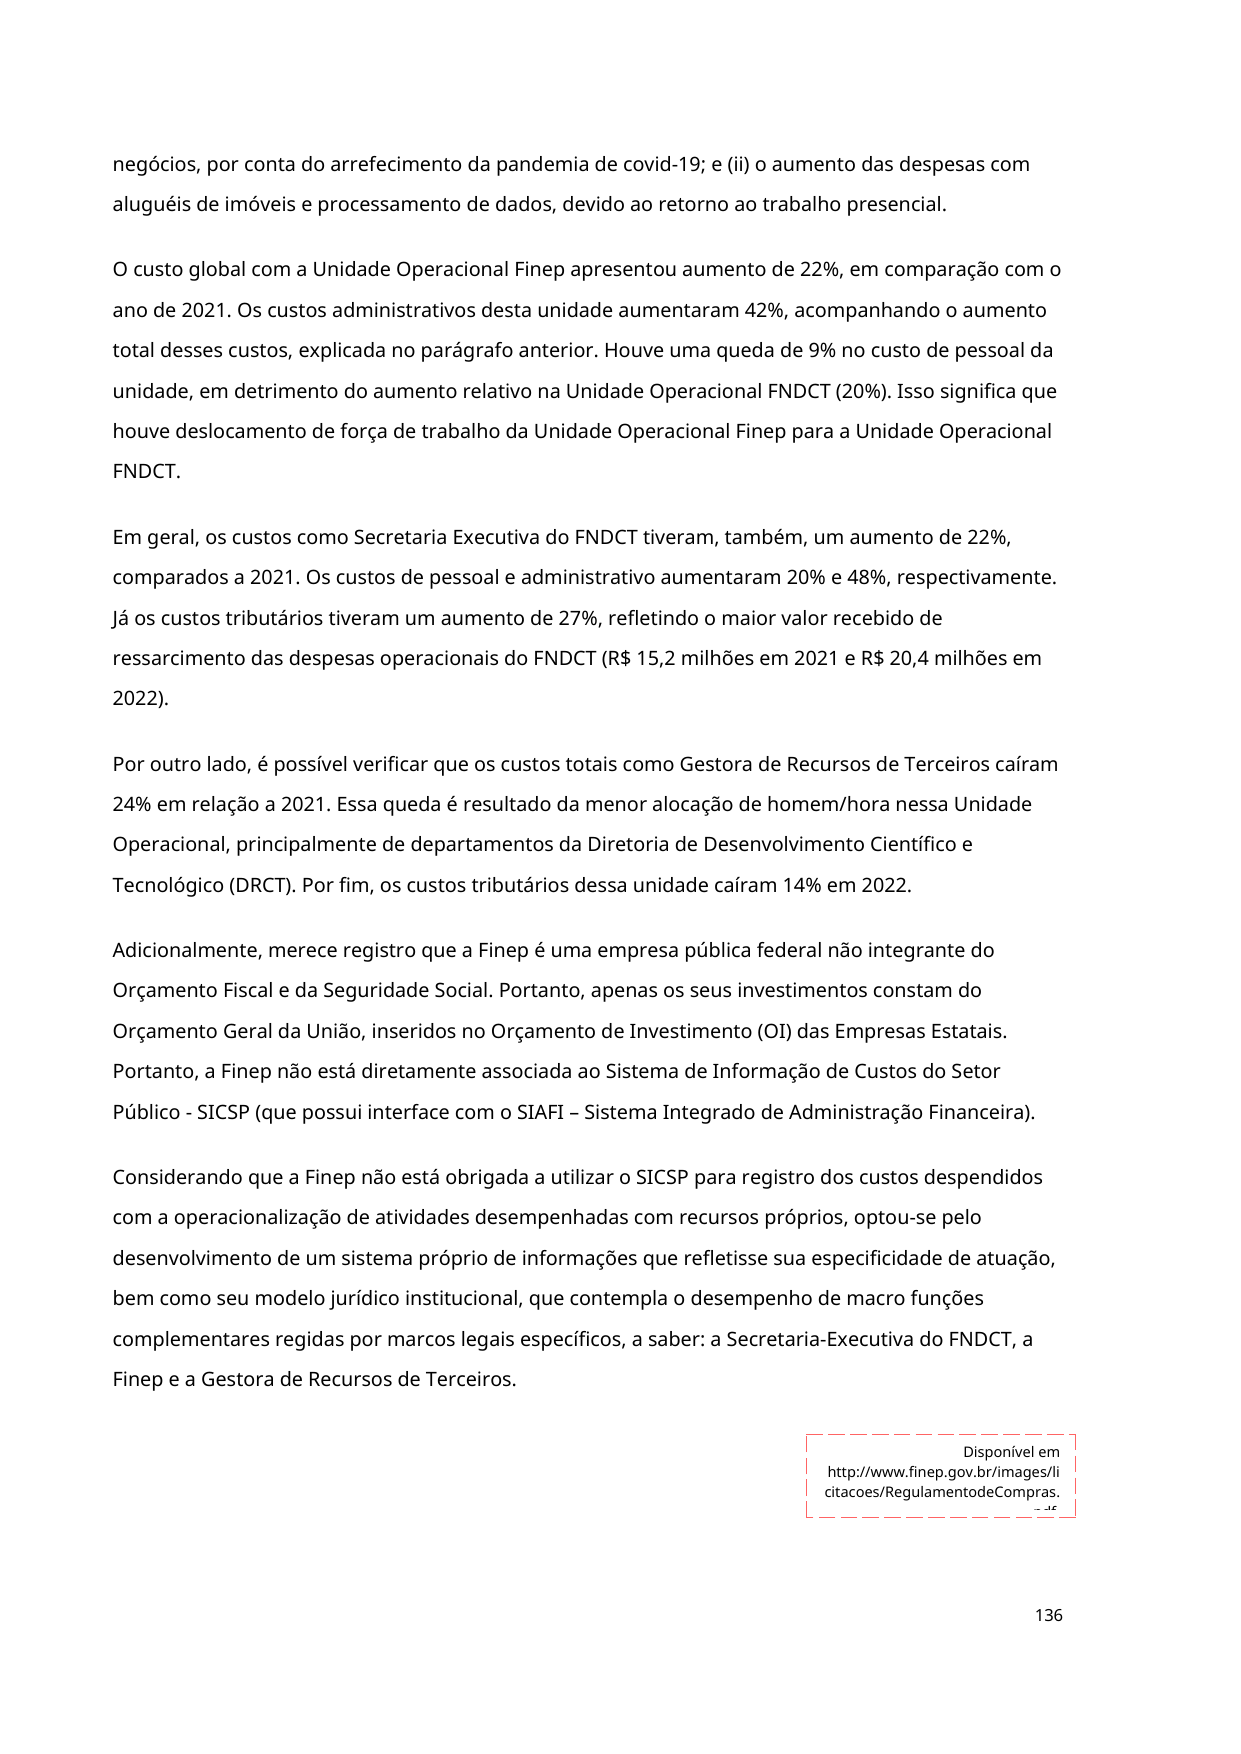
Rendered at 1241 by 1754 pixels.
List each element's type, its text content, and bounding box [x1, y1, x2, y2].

text Em geral, os custos como Secretaria Executiva do FNDCT tiveram, também, um aumento de 22%, comparados a 2021. Os custos de pessoal e administrativo aumentaram 20% e 48%, respectivamente. Já os custos tributários tiveram um aumento de 27%, refletindo o maior valor recebido de ressarcimento das despesas operacionais do FNDCT (R$ 15,2 milhões em 2021 e R$ 20,4 milhões em 2022). [112, 523, 1063, 712]
text Disponível em http://www.finep.gov.br/images/licitacoes/RegulamentodeCompras.pdf. [822, 1442, 1060, 1509]
text Por outro lado, é possível verificar que os custos totais como Gestora de Recursos de Terceiros caíram 24% em relação a 2021. Essa queda é resultado da menor alocação de homem/hora nessa Unidade Operacional, principalmente de departamentos da Diretoria de Desenvolvimento Científico e Tecnológico (DRCT). Por fim, os custos tributários dessa unidade caíram 14% em 2022. [112, 750, 1063, 898]
text O custo global com a Unidade Operacional Finep apresentou aumento de 22%, em comparação com o ano de 2021. Os custos administrativos desta unidade aumentaram 42%, acompanhando o aumento total desses custos, explicada no parágrafo anterior. Houve uma queda de 9% no custo de pessoal da unidade, em detrimento do aumento relativo na Unidade Operacional FNDCT (20%). Isso significa que houve deslocamento de força de trabalho da Unidade Operacional Finep para a Unidade Operacional FNDCT. [112, 256, 1063, 485]
text Considerando que a Finep não está obrigada a utilizar o SICSP para registro dos custos despendidos com a operacionalização de atividades desempenhadas com recursos próprios, optou-se pelo desenvolvimento de um sistema próprio de informações que refletisse sua especificidade de atuação, bem como seu modelo jurídico institucional, que contempla o desempenho de macro funções complementares regidas por marcos legais específicos, a saber: a Secretaria-Executiva do FNDCT, a Finep e a Gestora de Recursos de Terceiros. [112, 1163, 1063, 1392]
text negócios, por conta do arrefecimento da pandemia de covid-19; e (ii) o aumento das despesas com aluguéis de imóveis e processamento de dados, devido ao retorno ao trabalho presencial. [112, 150, 1063, 217]
text Adicionalmente, merece registro que a Finep é uma empresa pública federal não integrante do Orçamento Fiscal e da Seguridade Social. Portanto, apenas os seus investimentos constam do Orçamento Geral da União, inseridos no Orçamento de Investimento (OI) das Empresas Estatais. Portanto, a Finep não está diretamente associada ao Sistema de Informação de Custos do Setor Público - SICSP (que possui interface com o SIAFI – Sistema Integrado de Administração Financeira). [112, 936, 1063, 1125]
